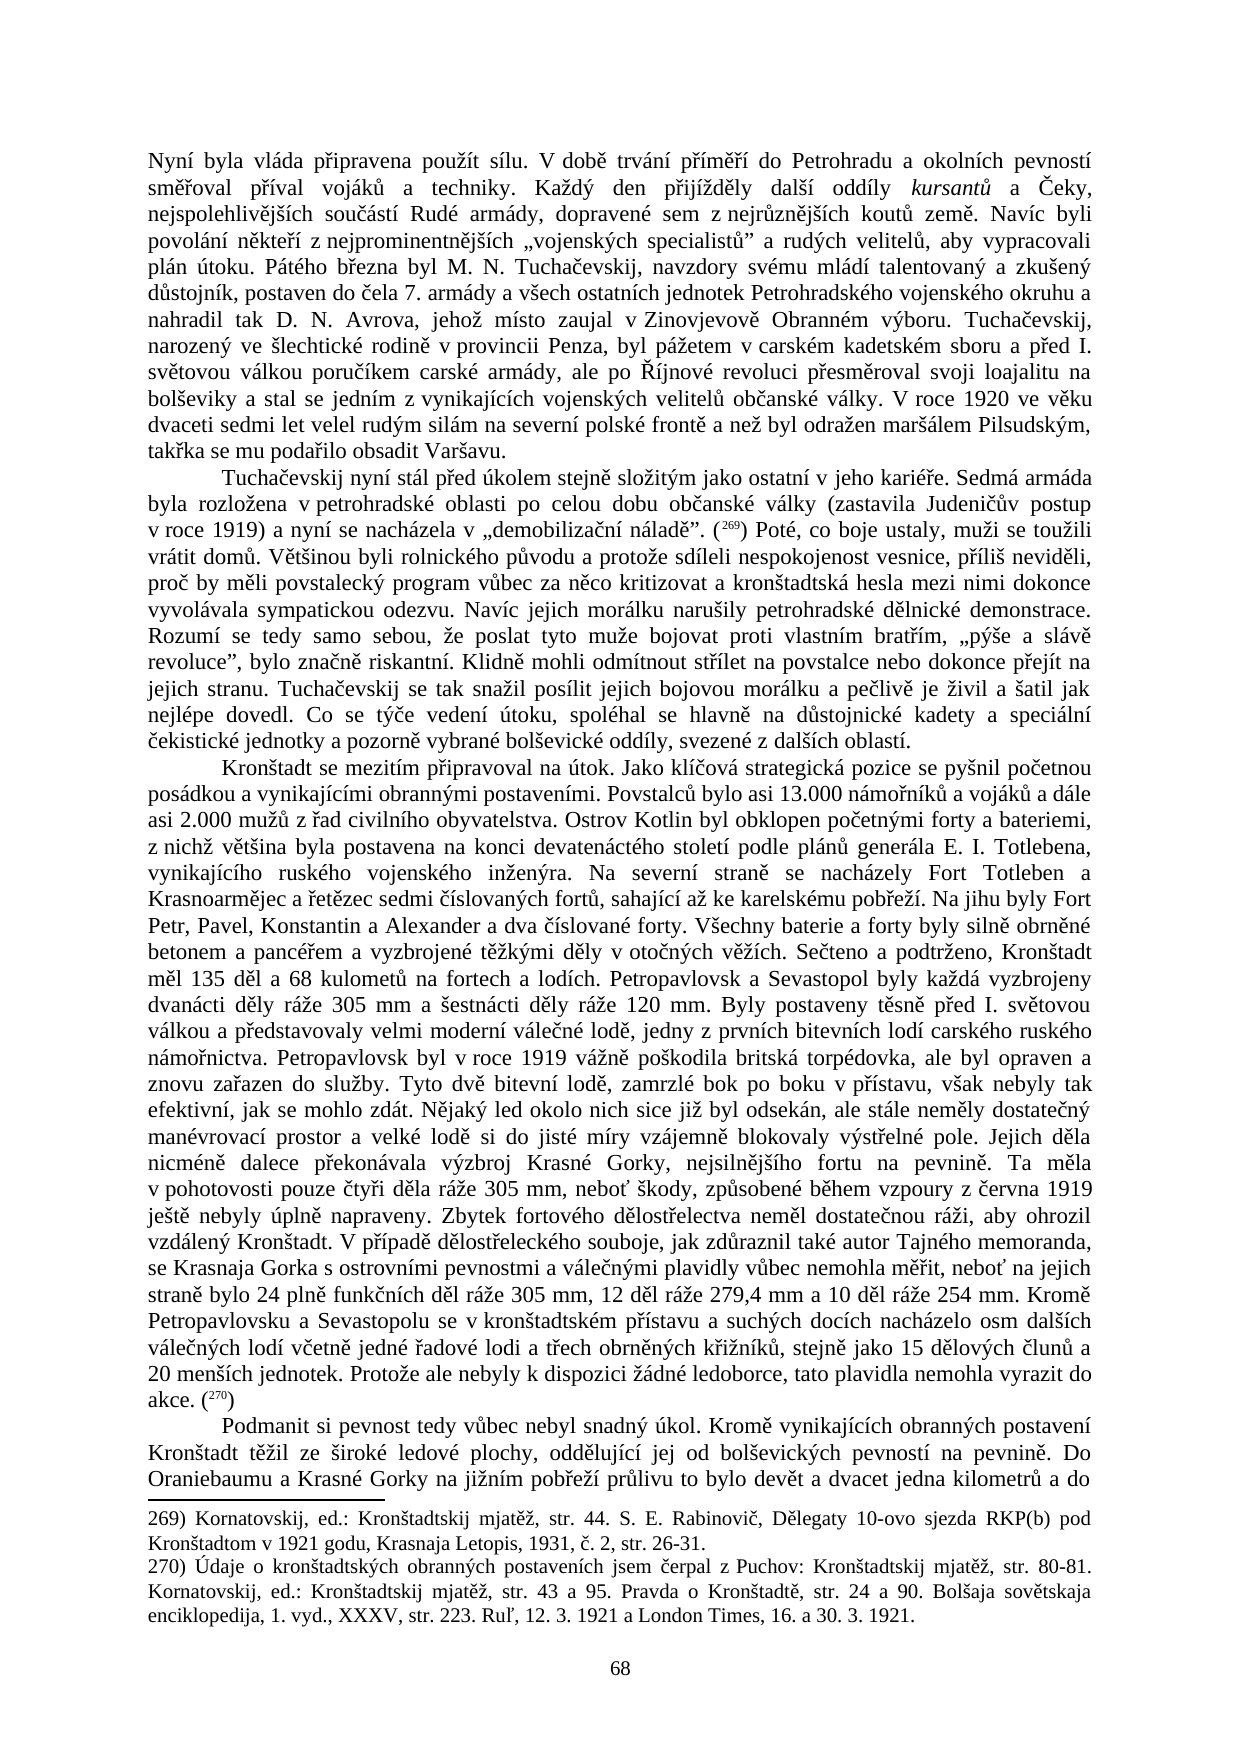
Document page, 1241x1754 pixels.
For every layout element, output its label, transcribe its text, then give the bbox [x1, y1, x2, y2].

text Tuchačevskij nyní stál před úkolem stejně složitým jako ostatní v jeho kariéře. Sedmá armáda byla rozložena v petrohradské oblasti po celou dobu občanské války (zastavila Judeničův postup v roce 1919) a nyní se nacházela v „demobilizační náladě”. () Poté, co boje ustaly, muži se toužili vrátit domů. Většinou byli rolnického původu a protože sdíleli nespokojenost vesnice, příliš neviděli, proč by měli povstalecký program vůbec za něco kritizovat a kronštadtská hesla mezi nimi dokonce vyvolávala sympatickou odezvu. Navíc jejich morálku narušily petrohradské dělnické demonstrace. Rozumí se tedy samo sebou, že poslat tyto muže bojovat proti vlastním bratřím, „pýše a slávě revoluce”, bylo značně riskantní. Klidně mohli odmítnout střílet na povstalce nebo dokonce přejít na jejich stranu. Tuchačevskij se tak snažil posílit jejich bojovou morálku a pečlivě je živil a šatil jak nejlépe dovedl. Co se týče vedení útoku, spoléhal se hlavně na důstojnické kadety a speciální čekistické jednotky a pozorně vybrané bolševické oddíly, svezené z dalších oblastí. [148, 464, 1093, 754]
text ) Kornatovskij, ed.: Kronštadtskij mjatěž, str. 44. S. E. Rabinovič, Dělegaty 10-ovo sjezda RKP(b) pod Kronštadtom v 1921 godu, Krasnaja Letopis, 1931, č. 2, str. 26-31. [148, 1506, 1093, 1554]
text Podmanit si pevnost tedy vůbec nebyl snadný úkol. Kromě vynikajících obranných postavení Kronštadt těžil ze široké ledové plochy, oddělující jej od bolševických pevností na pevnině. Do Oraniebaumu a Krasné Gorky na jižním pobřeží průlivu to bylo devět a dvacet jedna kilometrů a do [148, 1413, 1093, 1492]
text Nyní byla vláda připravena použít sílu. V době trvání příměří do Petrohradu a okolních pevností směřoval příval vojáků a techniky. Každý den přijížděly další oddíly kursantů a Čeky, nejspolehlivějších součástí Rudé armády, dopravené sem z nejrůznějších koutů země. Navíc byli povolání někteří z nejprominentnějších „vojenských specialistů” a rudých velitelů, aby vypracovali plán útoku. Pátého března byl M. N. Tuchačevskij, navzdory svému mládí talentovaný a zkušený důstojník, postaven do čela 7. armády a všech ostatních jednotek Petrohradského vojenského okruhu a nahradil tak D. N. Avrova, jehož místo zaujal v Zinovjevově Obranném výboru. Tuchačevskij, narozený ve šlechtické rodině v provincii Penza, byl pážetem v carském kadetském sboru a před I. světovou válkou poručíkem carské armády, ale po Říjnové revoluci přesměroval svoji loajalitu na bolševiky a stal se jedním z vynikajících vojenských velitelů občanské války. V roce 1920 ve věku dvaceti sedmi let velel rudým silám na severní polské frontě a než byl odražen maršálem Pilsudským, takřka se mu podařilo obsadit Varšavu. [148, 148, 1093, 464]
text ) Údaje o kronštadtských obranných postaveních jsem čerpal z Puchov: Kronštadtskij mjatěž, str. 80-81. Kornatovskij, ed.: Kronštadtskij mjatěž, str. 43 a 95. Pravda o Kronštadtě, str. 24 a 90. Bolšaja sovětskaja enciklopedija, 1. vyd., XXXV, str. 223. Ruľ, 12. 3. 1921 a London Times, 16. a 30. 3. 1921. [148, 1554, 1093, 1627]
text Kronštadt se mezitím připravoval na útok. Jako klíčová strategická pozice se pyšnil početnou posádkou a vynikajícími obrannými postaveními. Povstalců bylo asi 13.000 námořníků a vojáků a dále asi 2.000 mužů z řad civilního obyvatelstva. Ostrov Kotlin byl obklopen početnými forty a bateriemi, z nichž většina byla postavena na konci devatenáctého století podle plánů generála E. I. Totlebena, vynikajícího ruského vojenského inženýra. Na severní straně se nacházely Fort Totleben a Krasnoarmějec a řetězec sedmi číslovaných fortů, sahající až ke karelskému pobřeží. Na jihu byly Fort Petr, Pavel, Konstantin a Alexander a dva číslované forty. Všechny baterie a forty byly silně obrněné betonem a pancéřem a vyzbrojené těžkými děly v otočných věžích. Sečteno a podtrženo, Kronštadt měl 135 děl a 68 kulometů na fortech a lodích. Petropavlovsk a Sevastopol byly každá vyzbrojeny dvanácti děly ráže 305 mm a šestnácti děly ráže 120 mm. Byly postaveny těsně před I. světovou válkou a představovaly velmi moderní válečné lodě, jedny z prvních bitevních lodí carského ruského námořnictva. Petropavlovsk byl v roce 1919 vážně poškodila britská torpédovka, ale byl opraven a znovu zařazen do služby. Tyto dvě bitevní lodě, zamrzlé bok po boku v přístavu, však nebyly tak efektivní, jak se mohlo zdát. Nějaký led okolo nich sice již byl odsekán, ale stále neměly dostatečný manévrovací prostor a velké lodě si do jisté míry vzájemně blokovaly výstřelné pole. Jejich děla nicméně dalece překonávala výzbroj Krasné Gorky, nejsilnějšího fortu na pevnině. Ta měla v pohotovosti pouze čtyři děla ráže 305 mm, neboť škody, způsobené během vzpoury z června 1919 ještě nebyly úplně napraveny. Zbytek fortového dělostřelectva neměl dostatečnou ráži, aby ohrozil vzdálený Kronštadt. V případě dělostřeleckého souboje, jak zdůraznil také autor Tajného memoranda, se Krasnaja Gorka s ostrovními pevnostmi a válečnými plavidly vůbec nemohla měřit, neboť na jejich straně bylo 24 plně funkčních děl ráže 305 mm, 12 děl ráže 279,4 mm a 10 děl ráže 254 mm. Kromě Petropavlovsku a Sevastopolu se v kronštadtském přístavu a suchých docích nacházelo osm dalších válečných lodí včetně jedné řadové lodi a třech obrněných křižníků, stejně jako 15 dělových člunů a 20 menších jednotek. Protože ale nebyly k dispozici žádné ledoborce, tato plavidla nemohla vyrazit do akce. () [148, 754, 1093, 1413]
